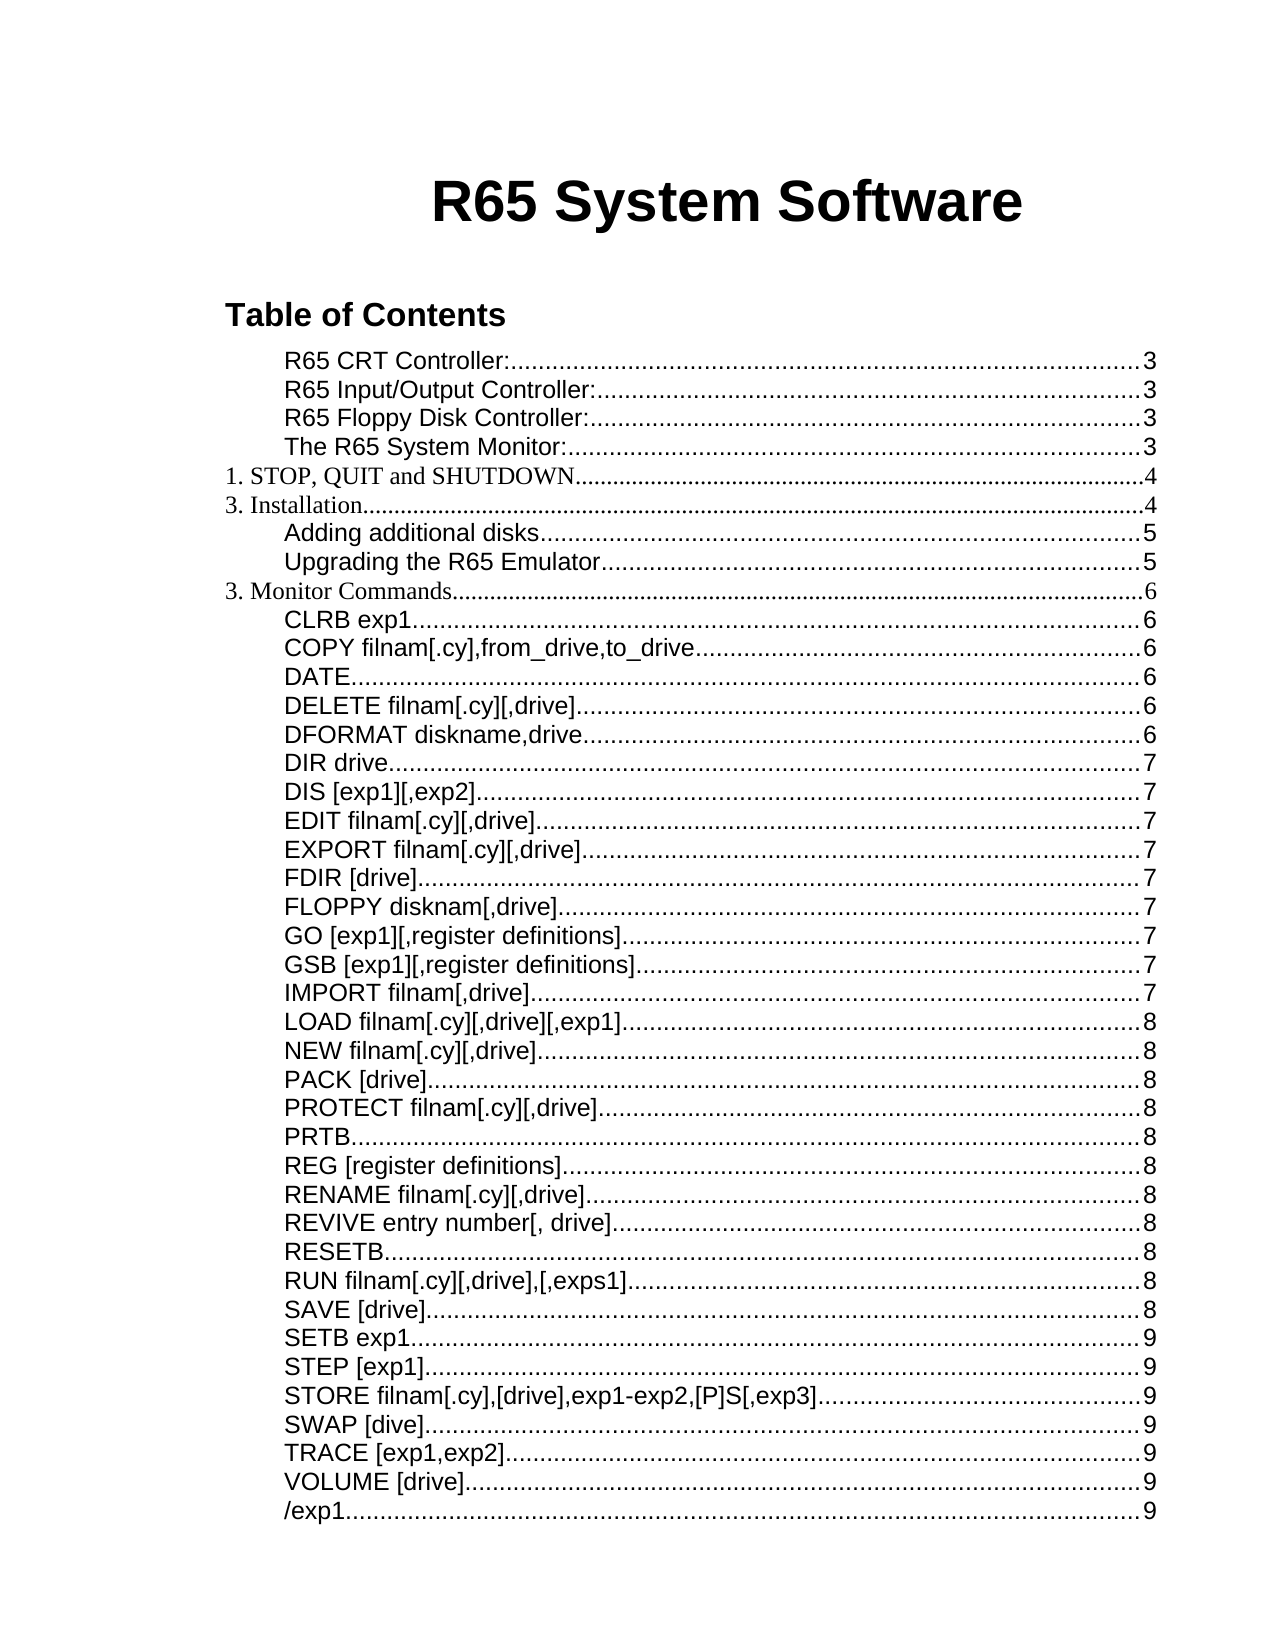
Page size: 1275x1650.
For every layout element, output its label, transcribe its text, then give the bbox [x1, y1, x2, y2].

text PRTB 8 [284, 1122, 1157, 1151]
text DIS [exp1][,exp2] 7 [284, 777, 1157, 806]
text RENAME filnam[.cy][,drive] 8 [284, 1180, 1157, 1208]
text GO [exp1][,register definitions] 7 [284, 921, 1157, 950]
text EDIT filnam[.cy][,drive] 7 [284, 806, 1157, 835]
text DFORMAT diskname,drive 6 [284, 720, 1157, 748]
text REVIVE entry number[, drive] 8 [284, 1208, 1157, 1237]
text SWAP [dive] 9 [284, 1410, 1157, 1438]
text Adding additional disks 5 [284, 518, 1157, 547]
text The R65 System Monitor: 3 [284, 432, 1157, 461]
text SAVE [drive] 8 [284, 1295, 1157, 1323]
text REG [register definitions] 8 [284, 1151, 1157, 1180]
text STORE filnam[.cy],[drive],exp1-exp2,[P]S[,exp3] 9 [284, 1381, 1157, 1410]
text Upgrading the R65 Emulator 5 [284, 547, 1157, 576]
text 3. Monitor Commands 6 [225, 576, 1157, 605]
text 1. STOP, QUIT and SHUTDOWN 4 [225, 461, 1157, 490]
text EXPORT filnam[.cy][,drive] 7 [284, 835, 1157, 863]
text VOLUME [drive] 9 [284, 1467, 1157, 1496]
text FDIR [drive] 7 [284, 863, 1157, 892]
text R65 CRT Controller: 3 [284, 346, 1157, 375]
text PROTECT filnam[.cy][,drive] 8 [284, 1093, 1157, 1122]
text COPY filnam[.cy],from_drive,to_drive 6 [284, 633, 1157, 662]
text LOAD filnam[.cy][,drive][,exp1] 8 [284, 1007, 1157, 1036]
text CLRB exp1 6 [284, 605, 1157, 633]
text RUN filnam[.cy][,drive],[,exps1] 8 [284, 1266, 1157, 1295]
text STEP [exp1] 9 [284, 1352, 1157, 1381]
text PACK [drive] 8 [284, 1065, 1157, 1093]
text 3. Installation 4 [225, 490, 1157, 518]
text /exp1 9 [284, 1496, 1157, 1525]
text RESETB 8 [284, 1237, 1157, 1266]
text SETB exp1 9 [284, 1323, 1157, 1352]
subtitle Table of Contents [225, 295, 1157, 333]
text R65 Floppy Disk Controller: 3 [284, 403, 1157, 432]
text FLOPPY disknam[,drive] 7 [284, 892, 1157, 921]
text TRACE [exp1,exp2] 9 [284, 1438, 1157, 1467]
text DATE 6 [284, 662, 1157, 691]
text R65 Input/Output Controller: 3 [284, 375, 1157, 403]
text GSB [exp1][,register definitions] 7 [284, 950, 1157, 978]
text NEW filnam[.cy][,drive] 8 [284, 1036, 1157, 1065]
text IMPORT filnam[,drive] 7 [284, 978, 1157, 1007]
text DELETE filnam[.cy][,drive] 6 [284, 691, 1157, 720]
text DIR drive 7 [284, 748, 1157, 777]
title R65 System Software [225, 167, 1157, 234]
